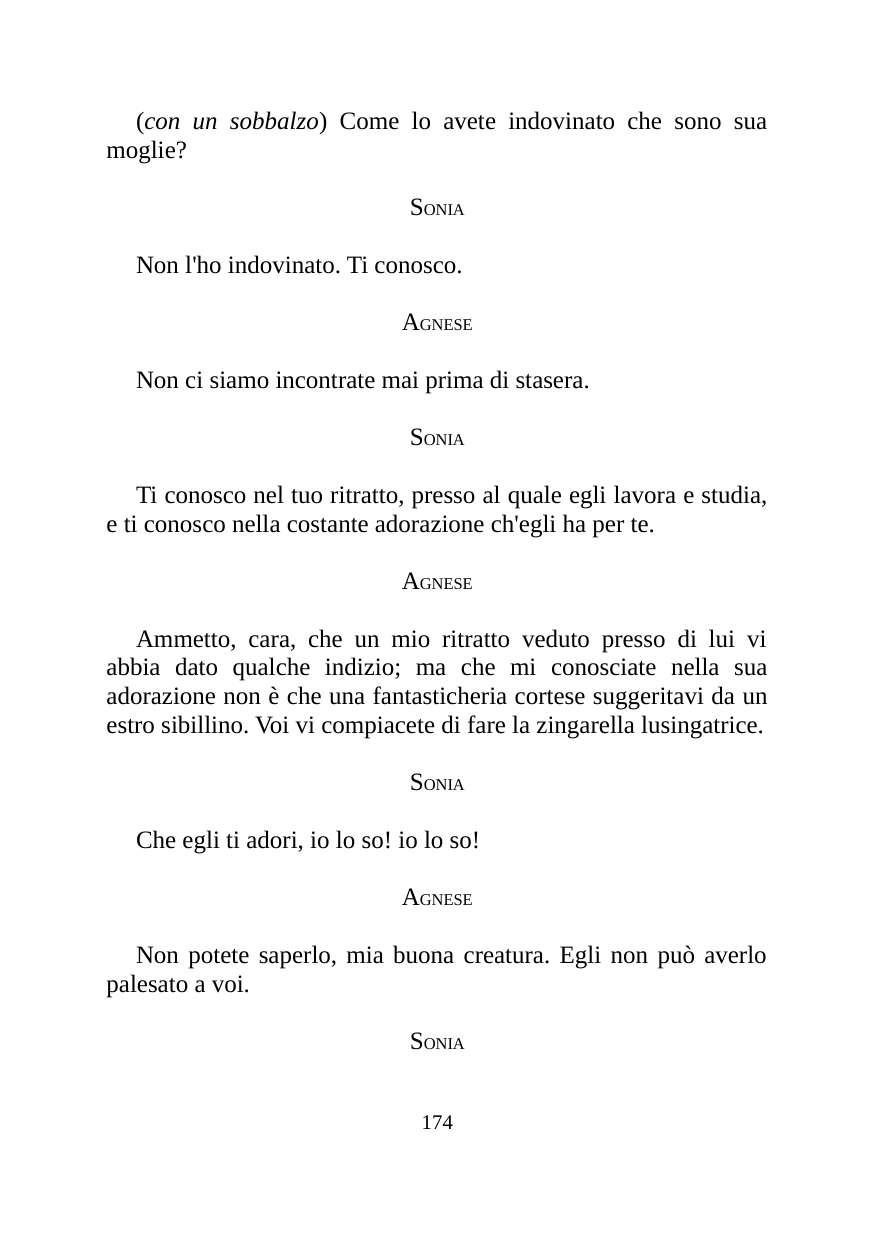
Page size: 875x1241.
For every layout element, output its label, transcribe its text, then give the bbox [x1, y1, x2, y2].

text Agnese [106, 882, 768, 911]
text Sonia [106, 192, 768, 221]
text Sonia [106, 767, 768, 796]
text Sonia [106, 422, 768, 451]
text Ammetto, cara, che un mio ritratto veduto presso di lui vi abbia dato qualche indizio; ma che mi conosciate nella sua adorazione non è che una fantasticheria cortese suggeritavi da un estro sibillino. Voi vi compiacete di fare la zingarella lusingatrice. [106, 624, 768, 739]
text Non potete saperlo, mia buona creatura. Egli non può averlo palesato a voi. [106, 940, 768, 997]
text Agnese [106, 566, 768, 595]
text Sonia [106, 1026, 768, 1055]
text Che egli ti adori, io lo so! io lo so! [106, 825, 768, 854]
text Non l'ho indovinato. Ti conosco. [106, 250, 768, 279]
text (con un sobbalzo) Come lo avete indovinato che sono sua moglie? [106, 106, 768, 164]
text Agnese [106, 307, 768, 336]
text Ti conosco nel tuo ritratto, presso al quale egli lavora e studia, e ti conosco nella costante adorazione ch'egli ha per te. [106, 480, 768, 537]
text Non ci siamo incontrate mai prima di stasera. [106, 365, 768, 394]
